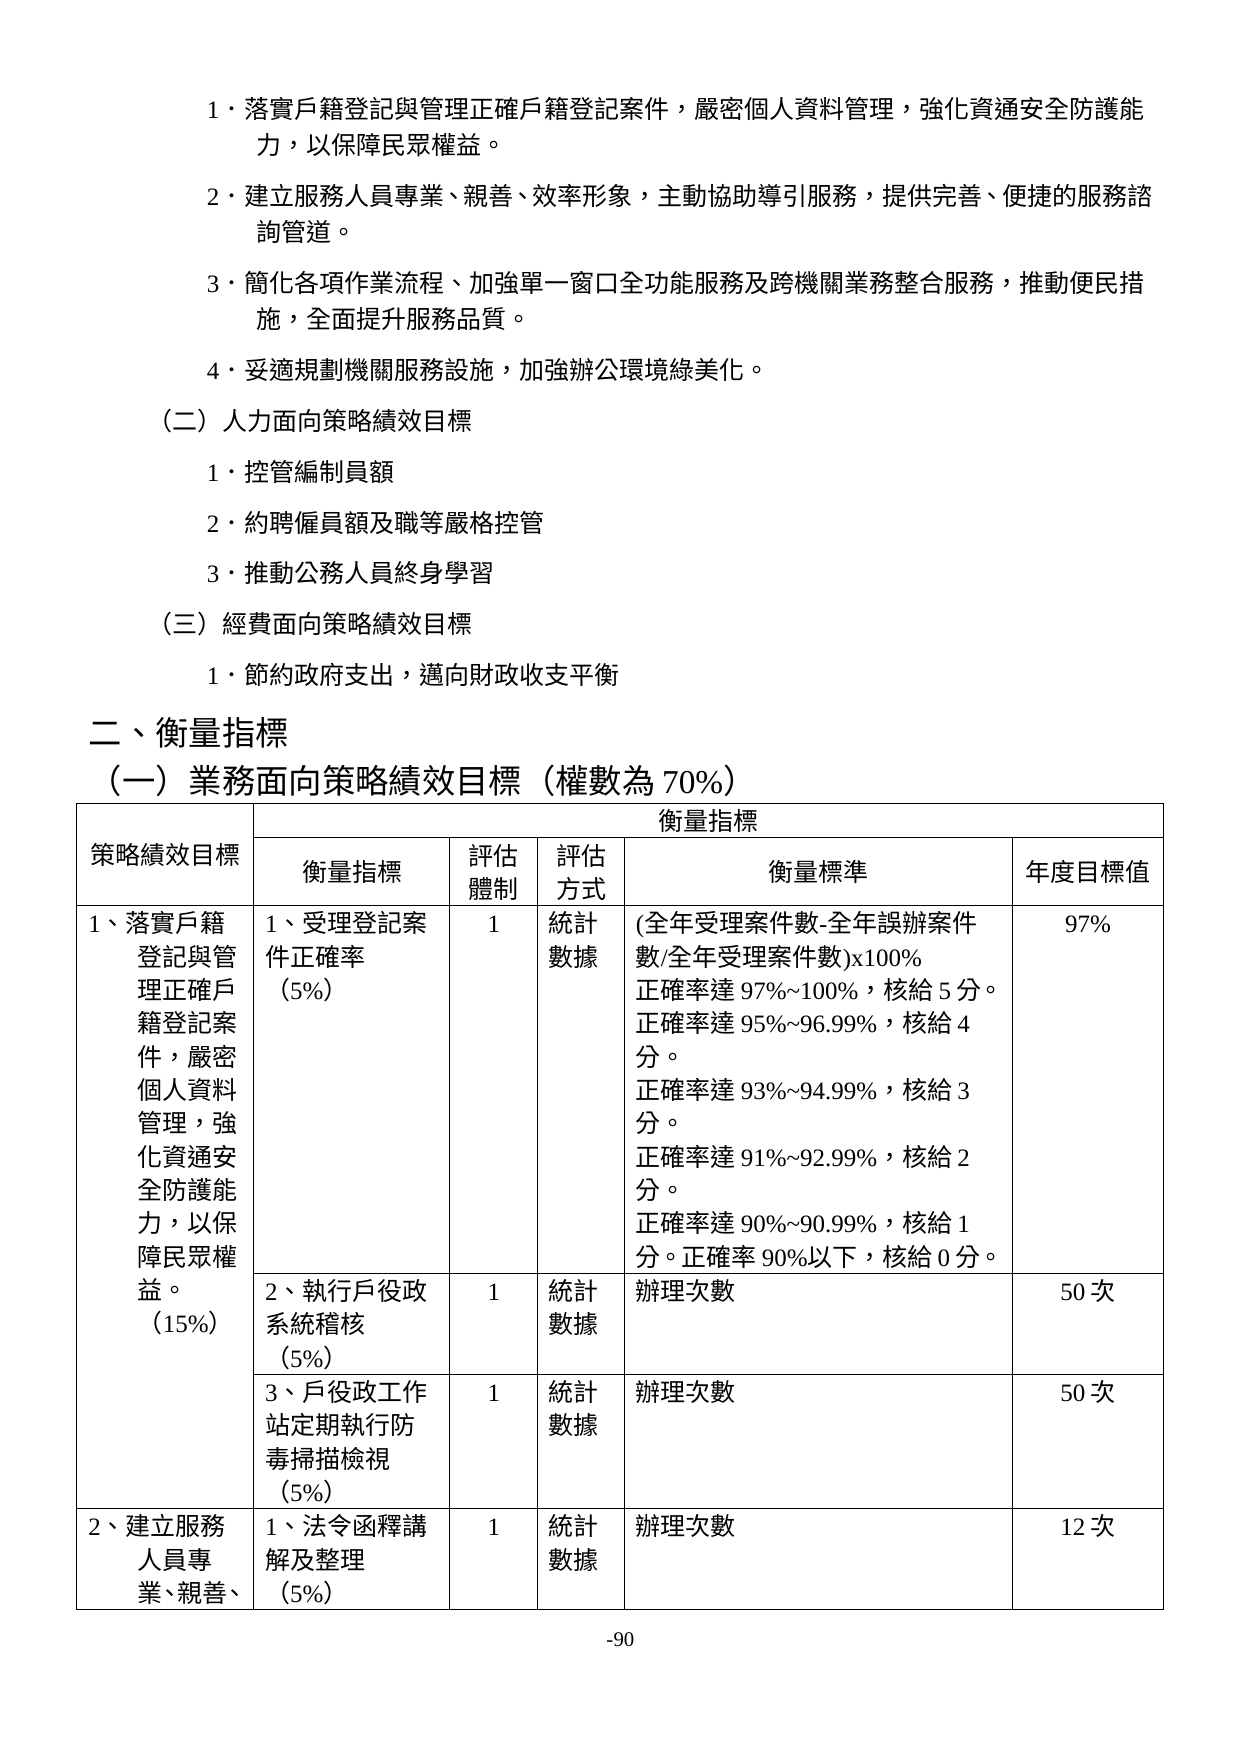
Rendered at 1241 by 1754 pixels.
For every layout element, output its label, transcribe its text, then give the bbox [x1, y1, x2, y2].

table_header 策略績效目標 [77, 804, 253, 905]
table_cell 統計數據 [538, 1509, 624, 1609]
table_cell 落實戶籍登記與管理正確戶籍登記案件，嚴密個人資料管理，強化資通安全防護能力，以保障民眾權益。（15%） [77, 906, 253, 1508]
text 二、衡量指標 [88, 706, 1152, 754]
table_cell 12次 [1013, 1509, 1163, 1609]
table_cell 1 [450, 906, 537, 1273]
list 落實戶籍登記與管理正確戶籍登記案件，嚴密個人資料管理，強化資通安全防護能力，以保障民眾權益。 [207, 89, 1152, 162]
list 建立服務人員專業、親善、效率形象，主動協助導引服務，提供完善、便捷的服務諮詢管道。 [207, 176, 1152, 249]
table_cell 1 [450, 1509, 537, 1609]
table_cell 1 [450, 1274, 537, 1374]
table_cell 1 [450, 1375, 537, 1508]
table_cell 辦理次數 [625, 1274, 1012, 1374]
text （二）人力面向策略績效目標 [148, 401, 1152, 438]
table_cell 辦理次數 [625, 1509, 1012, 1609]
table_cell 2、執行戶役政系統稽核（5%） [254, 1274, 449, 1374]
table_header 衡量指標 [254, 804, 1163, 837]
table_cell 50次 [1013, 1274, 1163, 1374]
table_cell 97% [1013, 906, 1163, 1273]
table_cell 評估方式 [538, 838, 624, 905]
table_cell 統計數據 [538, 906, 624, 1273]
list 妥適規劃機關服務設施，加強辦公環境綠美化。 [207, 351, 1152, 387]
text （一）業務面向策略績效目標（權數為70%） [88, 754, 1152, 803]
table_cell 辦理次數 [625, 1375, 1012, 1508]
table_cell 年度目標值 [1013, 838, 1163, 905]
list 節約政府支出，邁向財政收支平衡 [207, 656, 1152, 692]
table_cell (全年受理案件數-全年誤辦案件數/全年受理案件數)x100% 正確率達97%~100%，核給5分。正確率達95%~96.99%，核給4分。 正確率達93%~94.99%，核給3分。 正確率達91%~92.99%，核給2分。 正確率達90%~90.99%，核給1分。正確率90%以下，核給0分。 [625, 906, 1012, 1273]
list 簡化各項作業流程、加強單一窗口全功能服務及跨機關業務整合服務，推動便民措施，全面提升服務品質。 [207, 263, 1152, 336]
table_cell 統計數據 [538, 1375, 624, 1508]
table_cell 衡量指標 [254, 838, 449, 905]
table_cell 1、法令函釋講解及整理（5%） [254, 1509, 449, 1609]
table_cell 建立服務人員專業、親善、 [77, 1509, 253, 1609]
table_cell 評估體制 [450, 838, 537, 905]
table_cell 統計數據 [538, 1274, 624, 1374]
list 控管編制員額 [207, 452, 1152, 488]
list 約聘僱員額及職等嚴格控管 [207, 503, 1152, 539]
text （三）經費面向策略績效目標 [148, 605, 1152, 641]
table_cell 衡量標準 [625, 838, 1012, 905]
table_cell 3、戶役政工作站定期執行防毒掃描檢視（5%） [254, 1375, 449, 1508]
table_cell 50次 [1013, 1375, 1163, 1508]
list 推動公務人員終身學習 [207, 554, 1152, 590]
table_cell 1、受理登記案件正確率（5%） [254, 906, 449, 1273]
